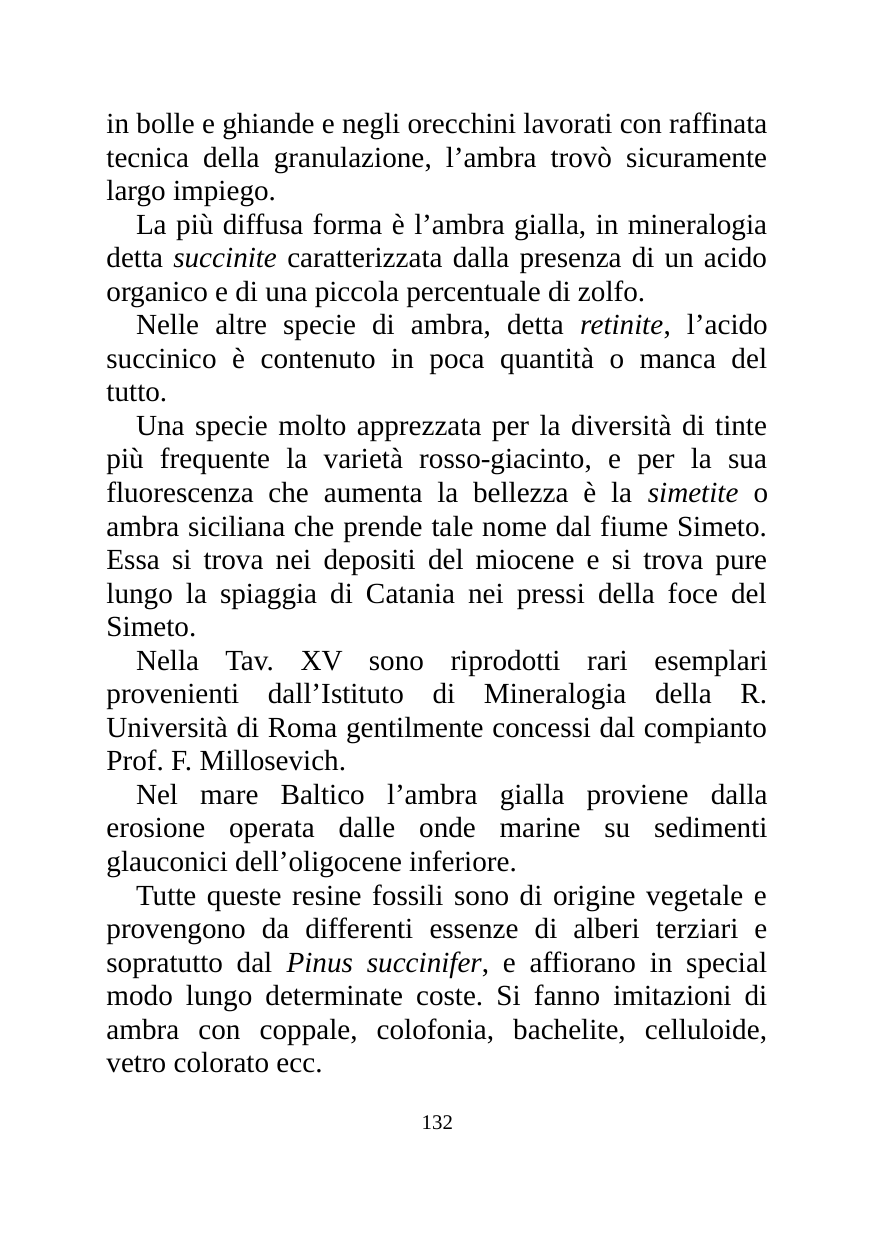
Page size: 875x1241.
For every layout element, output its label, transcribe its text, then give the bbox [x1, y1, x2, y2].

text Nelle altre specie di ambra, detta retinite, l’acido succinico è contenuto in poca quantità o manca del tutto. [106, 307, 768, 408]
text Nella Tav. XV sono riprodotti rari esemplari provenienti dall’Istituto di Mineralogia della R. Università di Roma gentilmente concessi dal compianto Prof. F. Millosevich. [106, 643, 768, 777]
text in bolle e ghiande e negli orecchini lavorati con raffinata tecnica della granulazione, l’ambra trovò sicuramente largo impiego. [106, 106, 768, 207]
text La più diffusa forma è l’ambra gialla, in mineralogia detta succinite caratterizzata dalla presenza di un acido organico e di una piccola percentuale di zolfo. [106, 207, 768, 307]
text Una specie molto apprezzata per la diversità di tinte più frequente la varietà rosso-giacinto, e per la sua fluorescenza che aumenta la bellezza è la simetite o ambra siciliana che prende tale nome dal fiume Simeto. Essa si trova nei depositi del miocene e si trova pure lungo la spiaggia di Catania nei pressi della foce del Simeto. [106, 408, 768, 643]
text Nel mare Baltico l’ambra gialla proviene dalla erosione operata dalle onde marine su sedimenti glauconici dell’oligocene inferiore. [106, 777, 768, 878]
text Tutte queste resine fossili sono di origine vegetale e provengono da differenti essenze di alberi terziari e sopratutto dal Pinus succinifer, e affiorano in special modo lungo determinate coste. Si fanno imitazioni di ambra con coppale, colofonia, bachelite, celluloide, vetro colorato ecc. [106, 878, 768, 1079]
